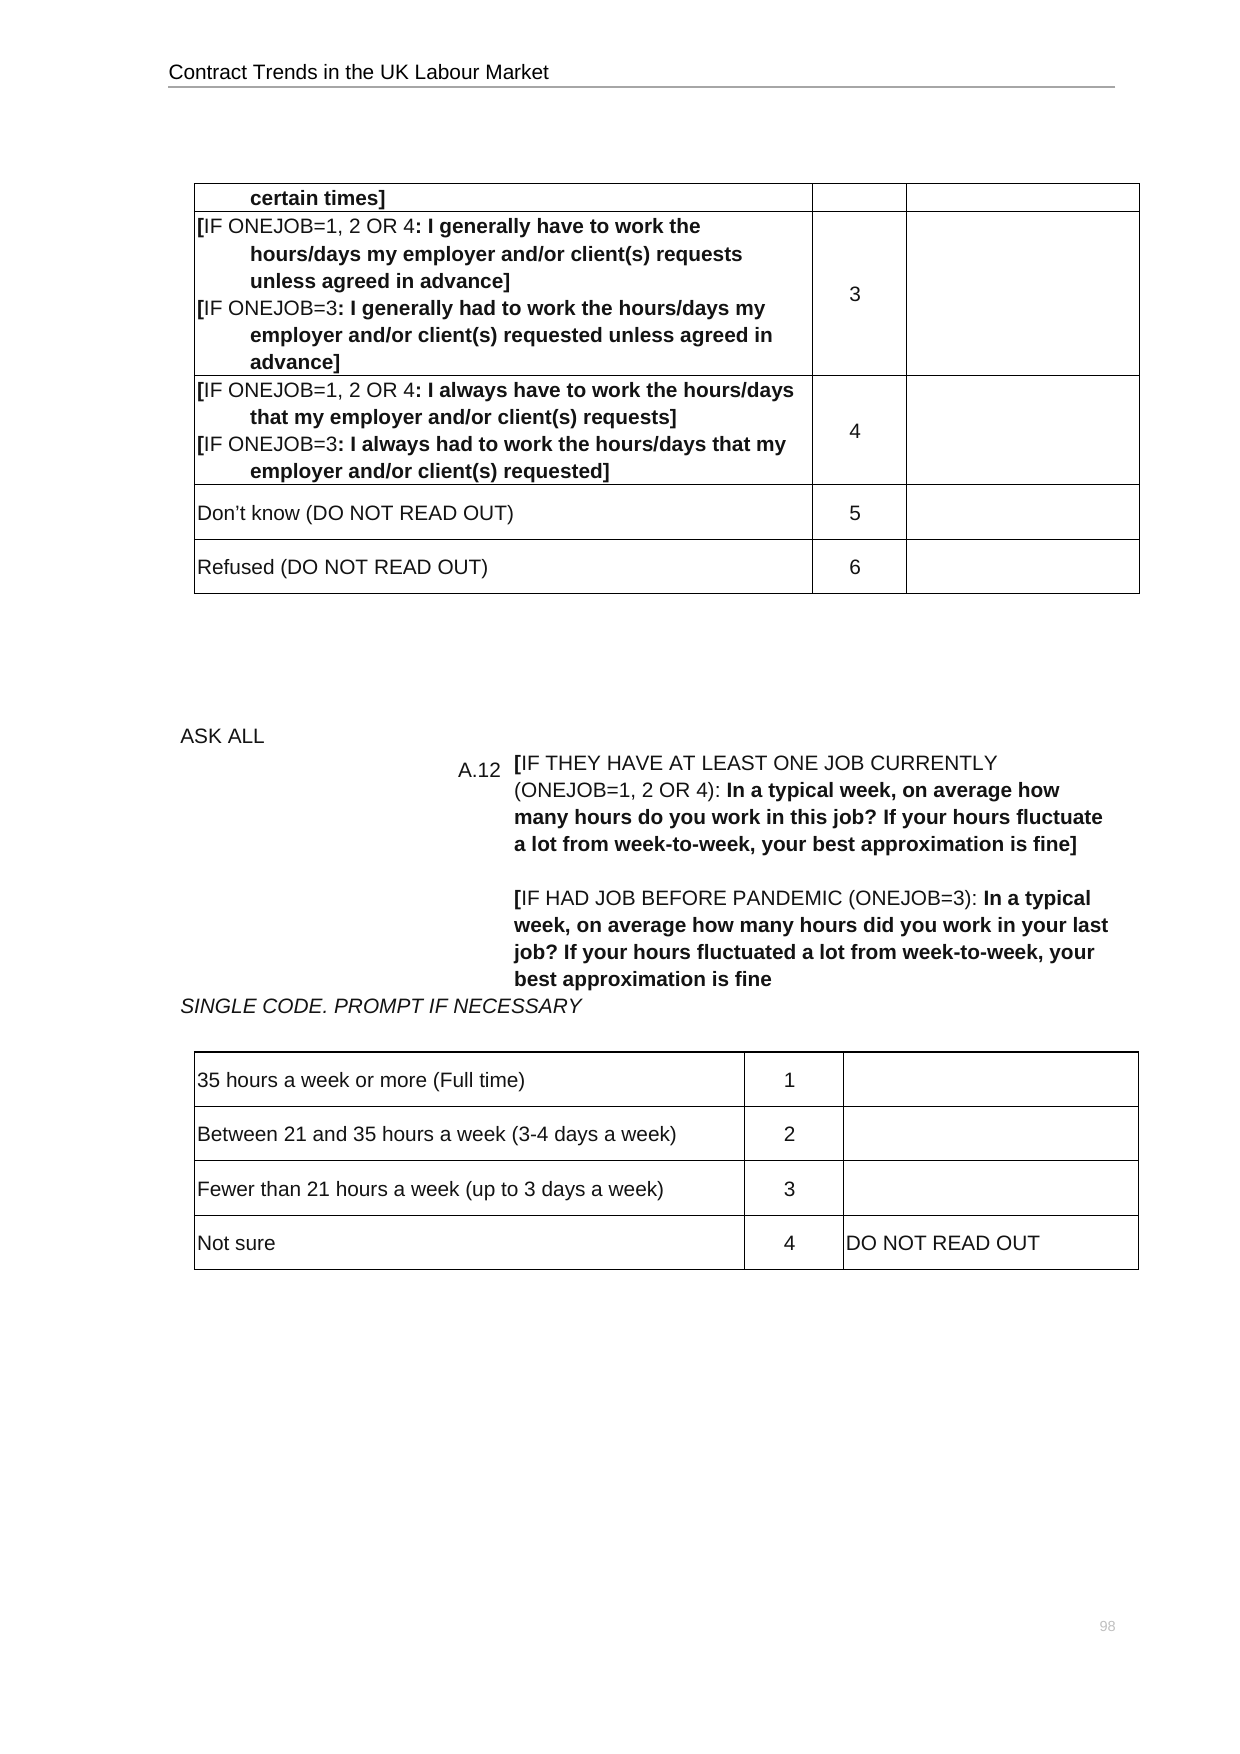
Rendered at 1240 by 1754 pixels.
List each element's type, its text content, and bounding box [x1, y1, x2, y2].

table_cell [907, 485, 1139, 538]
table_cell 6 [813, 540, 906, 593]
list [IF THEY HAVE AT LEAST ONE JOB CURRENTLY (ONEJOB=1, 2 OR 4): In a typical week, on average how many hours do you work in this job? If your hours fluctuate a lot from week-to-week, your best approximation is fine] [IF HAD JOB BEFORE PANDEMIC (ONEJOB=3): In a typical week, on average how many hours did you work in your last job? If your hours fluctuated a lot from week-to-week, your best approximation is fine [458, 756, 1115, 999]
table_cell [IF ONEJOB=1, 2 OR 4: I generally have to work the hours/days my employer and/or client(s) requests unless agreed in advance] [IF ONEJOB=3: I generally had to work the hours/days my employer and/or client(s) requested unless agreed in advance] [195, 212, 812, 375]
table_cell DO NOT READ OUT [844, 1216, 1138, 1269]
table_cell 3 [813, 212, 906, 375]
table_cell Refused (DO NOT READ OUT) [195, 540, 812, 593]
table_header 1 [745, 1053, 843, 1106]
table_cell 3 [745, 1161, 843, 1214]
subtitle ask all [180, 728, 1115, 756]
table_cell [907, 184, 1139, 211]
table_cell Fewer than 21 hours a week (up to 3 days a week) [195, 1161, 744, 1214]
table_cell 4 [813, 376, 906, 484]
table_cell [907, 212, 1139, 375]
table_cell 4 [745, 1216, 843, 1269]
table_cell [907, 376, 1139, 484]
table_cell Between 21 and 35 hours a week (3-4 days a week) [195, 1107, 744, 1160]
table_cell [844, 1161, 1138, 1214]
table_cell [IF ONEJOB=1, 2 OR 4: I always have to work the hours/days that my employer and/or client(s) requests] [IF ONEJOB=3: I always had to work the hours/days that my employer and/or client(s) requested] [195, 376, 812, 484]
table_header 35 hours a week or more (Full time) [195, 1053, 744, 1106]
table_cell [907, 540, 1139, 593]
table_cell [844, 1107, 1138, 1160]
table_cell certain times] [195, 184, 812, 211]
table_header [844, 1053, 1138, 1106]
subtitle single code. prompt if necessary [180, 999, 1115, 1026]
table_cell Not sure [195, 1216, 744, 1269]
table_cell 5 [813, 485, 906, 538]
table_cell 2 [745, 1107, 843, 1160]
table_cell [813, 184, 906, 211]
table_cell Don’t know (DO NOT READ OUT) [195, 485, 812, 538]
